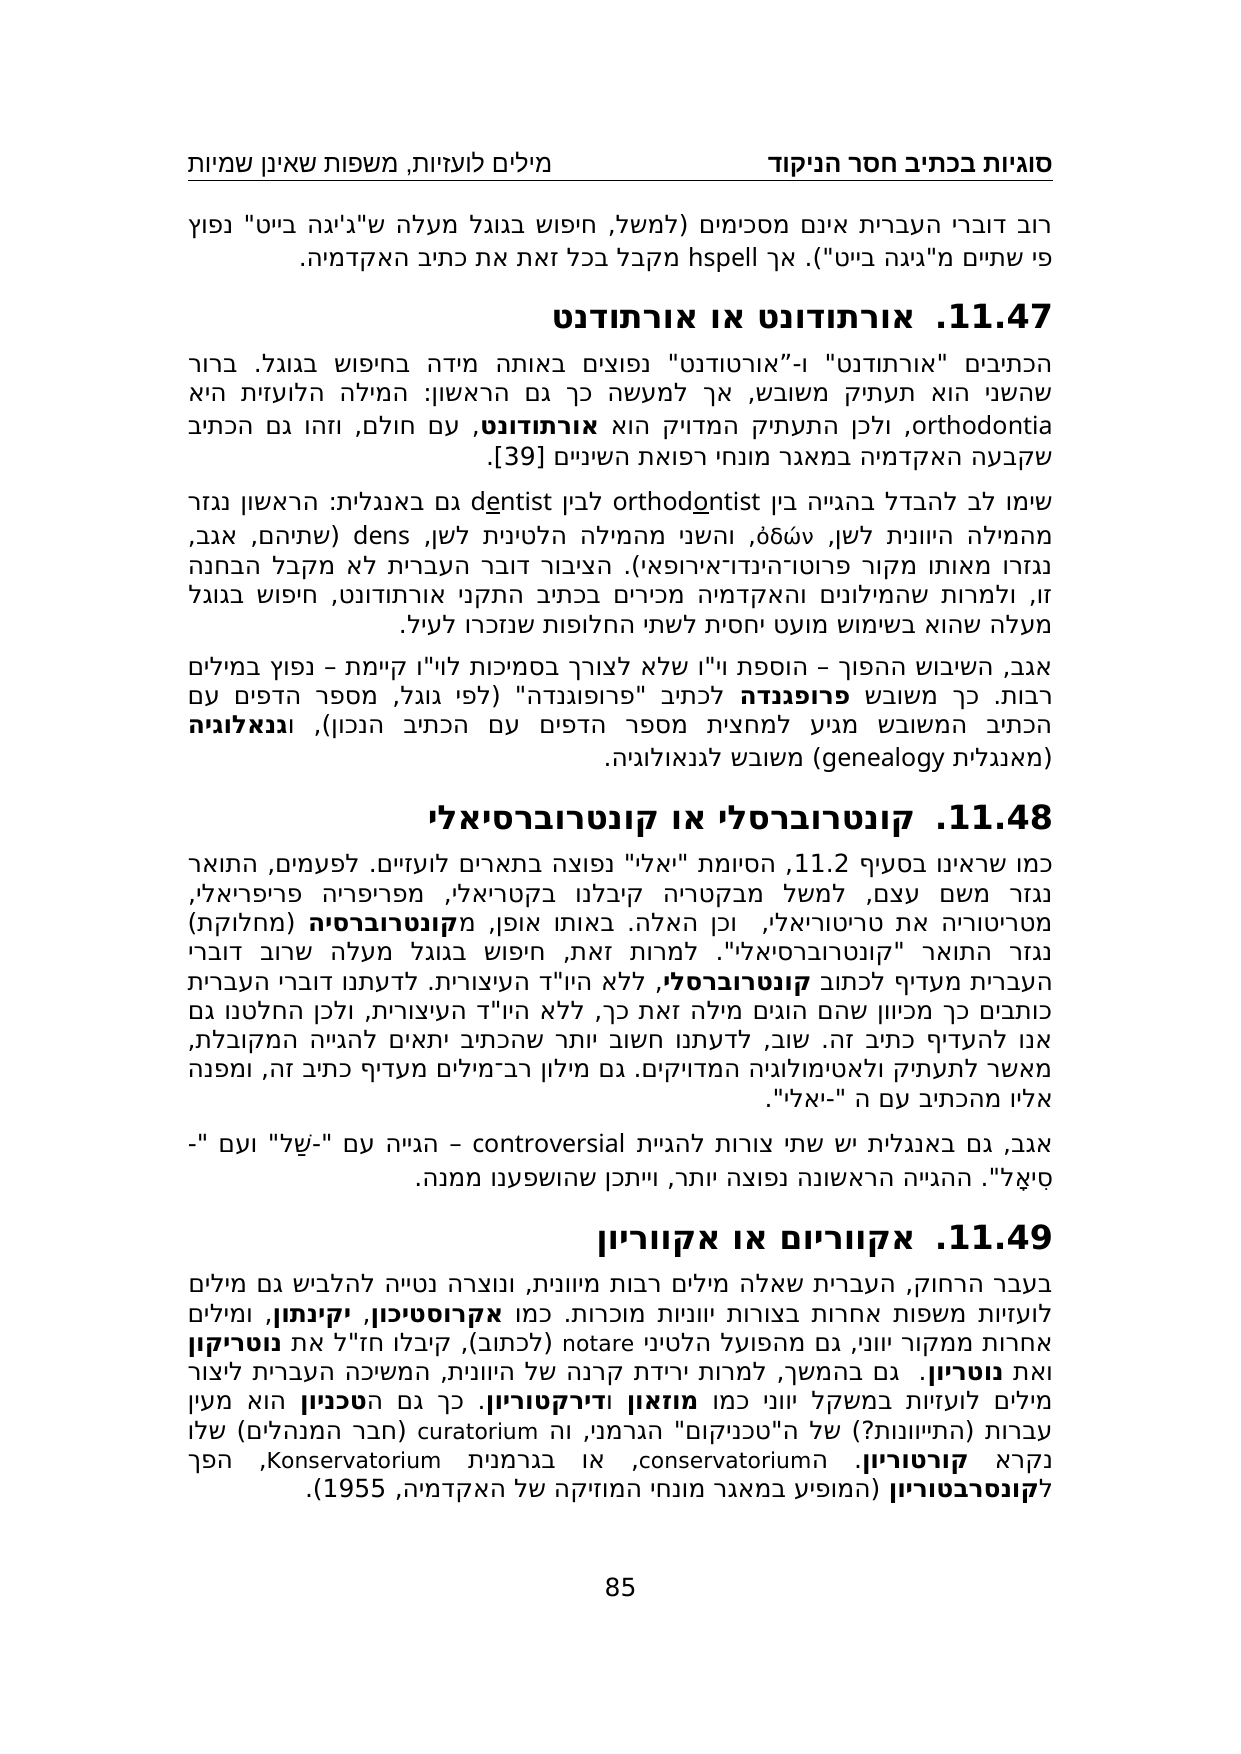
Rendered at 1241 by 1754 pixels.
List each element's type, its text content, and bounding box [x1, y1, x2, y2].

text אגב, גם באנגלית יש שתי צורות להגיית controversial – הגייה עם "-שַׁל" ועם "-סִיאָל". ההגייה הראשונה נפוצה יותר, וייתכן שהושפענו ממנה. [187, 1126, 1053, 1193]
subtitle קונטרוברסלי או קונטרוברסיאלי [187, 798, 1053, 837]
text כמו שראינו בסעיף 11.2, הסיומת "יאלי" נפוצה בתארים לועזיים. לפעמים, התואר נגזר משם עצם, למשל מבקטריה קיבלנו בקטריאלי, מפריפריה פריפריאלי, מטריטוריה את טריטוריאלי, וכן האלה. באותו אופן, מקונטרוברסיה (מחלוקת) נגזר התואר "קונטרוברסיאלי". למרות זאת, חיפוש בגוגל מעלה שרוב דוברי העברית מעדיף לכתוב קונטרוברסלי, ללא היו"ד העיצורית. לדעתנו דוברי העברית כותבים כך מכיוון שהם הוגים מילה זאת כך, ללא היו"ד העיצורית, ולכן החלטנו גם אנו להעדיף כתיב זה. שוב, לדעתנו חשוב יותר שהכתיב יתאים להגייה המקובלת, מאשר לתעתיק ולאטימולוגיה המדויקים. גם מילון רב־מילים מעדיף כתיב זה, ומפנה אליו מהכתיב עם ה "-יאלי". [187, 849, 1053, 1113]
text רוב דוברי העברית אינם מסכימים (למשל, חיפוש בגוגל מעלה ש"ג'יגה בייט" נפוץ פי שתיים מ"גיגה בייט"). אך hspell מקבל בכל זאת את כתיב האקדמיה. [187, 210, 1053, 273]
subtitle אקווריום או אקווריון [187, 1218, 1053, 1257]
text שימו לב להבדל בהגייה בין orthodontist לבין dentist גם באנגלית: הראשון נגזר מהמילה היוונית לשן, ὀδών, והשני מהמילה הלטינית לשן, dens (שתיהם, אגב, נגזרו מאותו מקור פרוטו־הינדו־אירופאי). הציבור דובר העברית לא מקבל הבחנה זו, ולמרות שהמילונים והאקדמיה מכירים בכתיב התקני אורתודונט, חיפוש בגוגל מעלה שהוא בשימוש מועט יחסית לשתי החלופות שנזכרו לעיל. [187, 483, 1053, 639]
subtitle אורתודונט או אורתודנט [187, 298, 1053, 337]
text בעבר הרחוק, העברית שאלה מילים רבות מיוונית, ונוצרה נטייה להלביש גם מילים לועזיות משפות אחרות בצורות יווניות מוכרות. כמו אקרוסטיכון, יקינתון, ומילים אחרות ממקור יווני, גם מהפועל הלטיני notare (לכתוב), קיבלו חז"ל את נוטריקון ואת נוטריון. גם בהמשך, למרות ירידת קרנה של היוונית, המשיכה העברית ליצור מילים לועזיות במשקל יווני כמו מוזאון ודירקטוריון. כך גם הטכניון הוא מעין עברות (התייוונות?) של ה"טכניקום" הגרמני, וה curatorium (חבר המנהלים) שלו נקרא קורטוריון. הconservatorium, או בגרמנית Konservatorium, הפך לקונסרבטוריון (המופיע במאגר מונחי המוזיקה של האקדמיה, 1955). [187, 1269, 1053, 1504]
text הכתיבים "אורתודנט" ו-”אורטודנט" נפוצים באותה מידה בחיפוש בגוגל. ברור שהשני הוא תעתיק משובש, אך למעשה כך גם הראשון: המילה הלועזית היא orthodontia, ולכן התעתיק המדויק הוא אורתודונט, עם חולם, וזהו גם הכתיב שקבעה האקדמיה במאגר מונחי רפואת השיניים [39]. [187, 349, 1053, 471]
text אגב, השיבוש ההפוך – הוספת וי"ו שלא לצורך בסמיכות לוי"ו קיימת – נפוץ במילים רבות. כך משובש פרופגנדה לכתיב "פרופוגנדה" (לפי גוגל, מספר הדפים עם הכתיב המשובש מגיע למחצית מספר הדפים עם הכתיב הנכון), וגנאלוגיה (מאנגלית genealogy) משובש לגנאולוגיה. [187, 652, 1053, 773]
